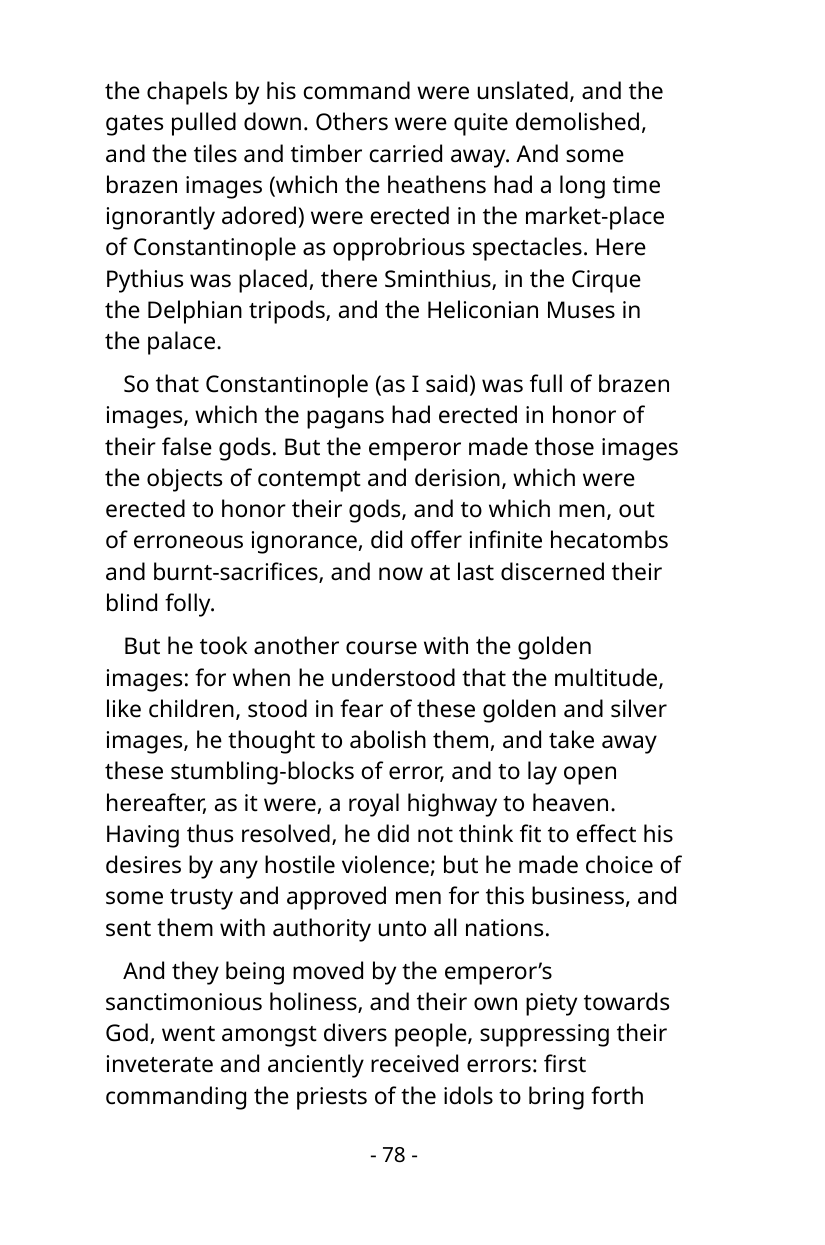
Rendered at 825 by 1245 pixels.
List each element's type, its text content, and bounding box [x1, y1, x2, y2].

text And they being moved by the emperor’s sanctimonious holiness, and their own piety towards God, went amongst divers people, suppressing their inveterate and anciently received errors: first commanding the priests of the idols to bring forth [105, 955, 682, 1111]
text the chapels by his command were unslated, and the gates pulled down. Others were quite demolished, and the tiles and timber carried away. And some brazen images (which the heathens had a long time ignorantly adored) were erected in the market-place of Constantinople as opprobrious spectacles. Here Pythius was placed, there Sminthius, in the Cirque the Delphian tripods, and the Heliconian Muses in the palace. [105, 75, 682, 356]
text So that Constantinople (as I said) was full of brazen images, which the pagans had erected in honor of their false gods. But the emperor made those images the objects of contempt and derision, which were erected to honor their gods, and to which men, out of erroneous ignorance, did offer infinite hecatombs and burnt-sacrifices, and now at last discerned their blind folly. [105, 368, 682, 618]
text But he took another course with the golden images: for when he understood that the multitude, like children, stood in fear of these golden and silver images, he thought to abolish them, and take away these stumbling-blocks of error, and to lay open hereafter, as it were, a royal highway to heaven. Having thus resolved, he did not think fit to effect his desires by any hostile violence; but he made choice of some trusty and approved men for this business, and sent them with authority unto all nations. [105, 630, 682, 943]
